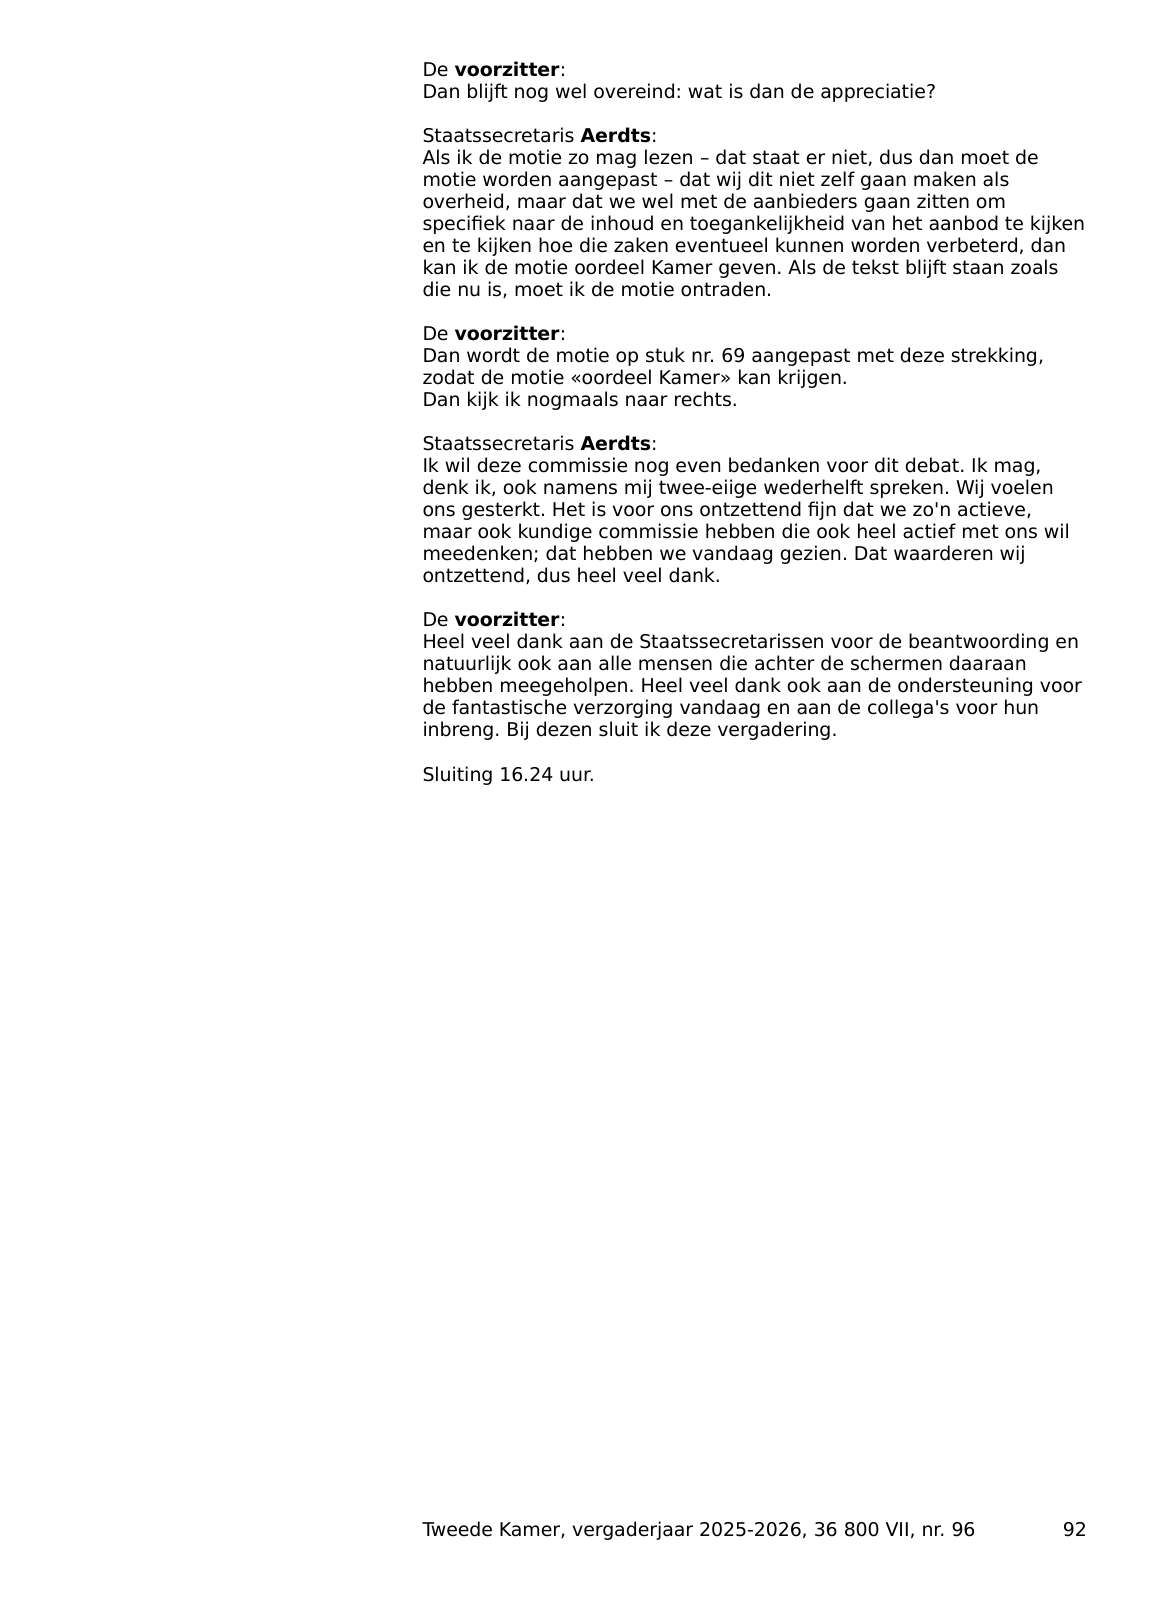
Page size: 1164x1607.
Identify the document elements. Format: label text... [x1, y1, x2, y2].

text Als ik de motie zo mag lezen – dat staat er niet, dus dan moet de motie worden aangepast – dat wij dit niet zelf gaan maken als overheid, maar dat we wel met de aanbieders gaan zitten om specifiek naar de inhoud en toegankelijkheid van het aanbod te kijken en te kijken hoe die zaken eventueel kunnen worden verbeterd, dan kan ik de motie oordeel Kamer geven. Als de tekst blijft staan zoals die nu is, moet ik de motie ontraden. [422, 147, 1087, 301]
text Dan blijft nog wel overeind: wat is dan de appreciatie? [422, 81, 1087, 103]
text Dan wordt de motie op stuk nr. 69 aangepast met deze strekking, zodat de motie «oordeel Kamer» kan krijgen. [422, 345, 1087, 389]
text De voorzitter: [422, 323, 1087, 345]
text De voorzitter: [422, 59, 1087, 81]
text De voorzitter: [422, 609, 1087, 631]
text Heel veel dank aan de Staatssecretarissen voor de beantwoording en natuurlijk ook aan alle mensen die achter de schermen daaraan hebben meegeholpen. Heel veel dank ook aan de ondersteuning voor de fantastische verzorging vandaag en aan de collega's voor hun inbreng. Bij dezen sluit ik deze vergadering. [422, 631, 1087, 741]
text Sluiting 16.24 uur. [422, 763, 1087, 785]
text Dan kijk ik nogmaals naar rechts. [422, 389, 1087, 411]
text Staatssecretaris Aerdts: [422, 433, 1087, 455]
text Staatssecretaris Aerdts: [422, 125, 1087, 147]
text Ik wil deze commissie nog even bedanken voor dit debat. Ik mag, denk ik, ook namens mij twee-eiige wederhelft spreken. Wij voelen ons gesterkt. Het is voor ons ontzettend fijn dat we zo'n actieve, maar ook kundige commissie hebben die ook heel actief met ons wil meedenken; dat hebben we vandaag gezien. Dat waarderen wij ontzettend, dus heel veel dank. [422, 455, 1087, 587]
